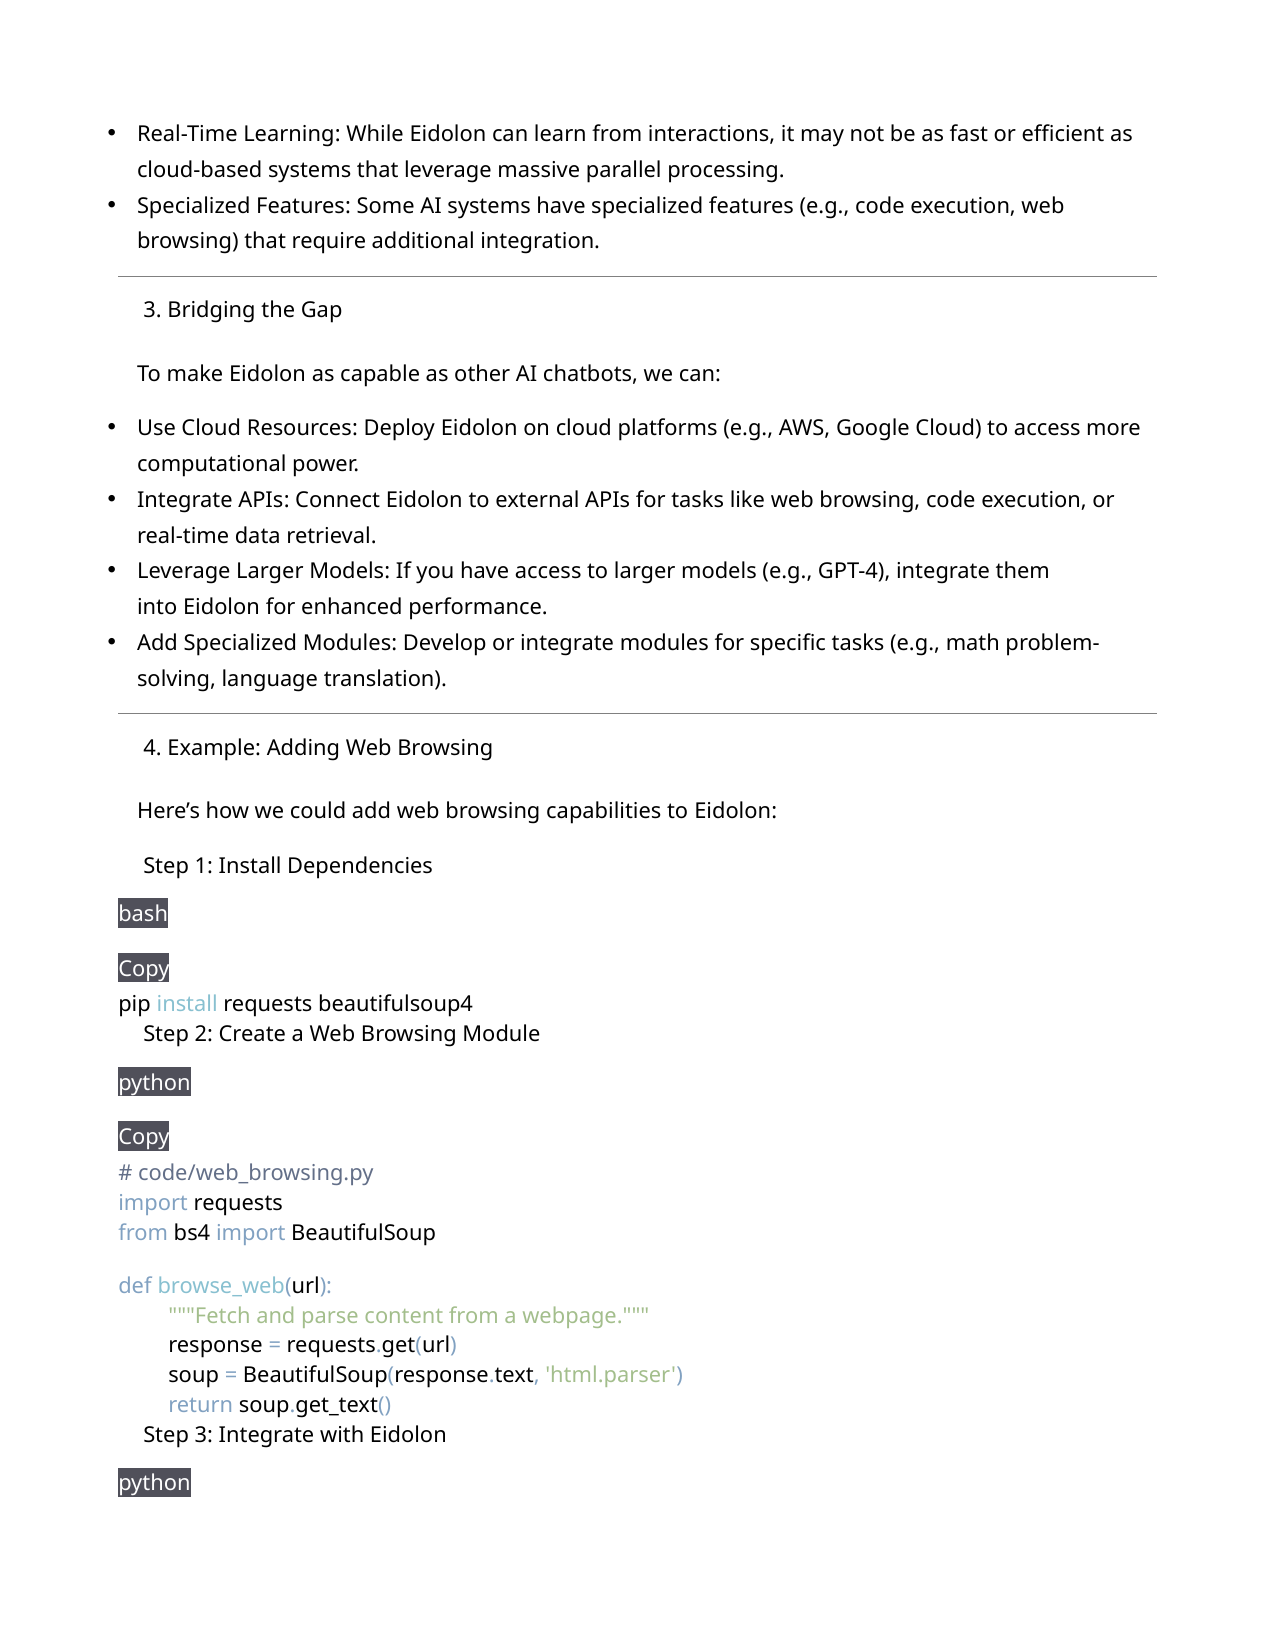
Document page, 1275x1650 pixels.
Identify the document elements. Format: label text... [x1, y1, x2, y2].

subtitle 4. Example: Adding Web Browsing [143, 732, 1157, 761]
text pip install requests beautifulsoup4 [118, 988, 1157, 1018]
subtitle Step 2: Create a Web Browsing Module [143, 1018, 1157, 1048]
list Leverage Larger Models: If you have access to larger models (e.g., GPT-4), integrate them into Eidolon for enhanced performance. [118, 555, 1157, 621]
text Here’s how we could add web browsing capabilities to Eidolon: [137, 795, 1157, 825]
subtitle 3. Bridging the Gap [143, 294, 1157, 324]
text response = requests.get(url) [118, 1329, 1157, 1359]
text python [118, 1467, 1157, 1497]
text To make Eidolon as capable as other AI chatbots, we can: [137, 358, 1157, 388]
text return soup.get_text() [118, 1389, 1157, 1419]
text Copy [118, 1121, 1157, 1151]
text from bs4 import BeautifulSoup [118, 1216, 1157, 1246]
text def browse_web(url): [118, 1270, 1157, 1300]
list Specialized Features: Some AI systems have specialized features (e.g., code execution, web browsing) that require additional integration. [118, 189, 1157, 255]
text # code/web_browsing.py [118, 1157, 1157, 1187]
text """Fetch and parse content from a webpage.""" [118, 1300, 1157, 1329]
text import requests [118, 1187, 1157, 1216]
text bash [118, 898, 1157, 928]
text Copy [118, 953, 1157, 982]
list Integrate APIs: Connect Eidolon to external APIs for tasks like web browsing, code execution, or real-time data retrieval. [118, 484, 1157, 549]
list Real-Time Learning: While Eidolon can learn from interactions, it may not be as fast or efficient as cloud-based systems that leverage massive parallel processing. [118, 118, 1157, 184]
text soup = BeautifulSoup(response.text, 'html.parser') [118, 1359, 1157, 1389]
subtitle Step 1: Install Dependencies [143, 849, 1157, 879]
subtitle Step 3: Integrate with Eidolon [143, 1419, 1157, 1449]
list Use Cloud Resources: Deploy Eidolon on cloud platforms (e.g., AWS, Google Cloud) to access more computational power. [118, 412, 1157, 478]
list Add Specialized Modules: Develop or integrate modules for specific tasks (e.g., math problem-solving, language translation). [118, 627, 1157, 692]
text python [118, 1067, 1157, 1096]
